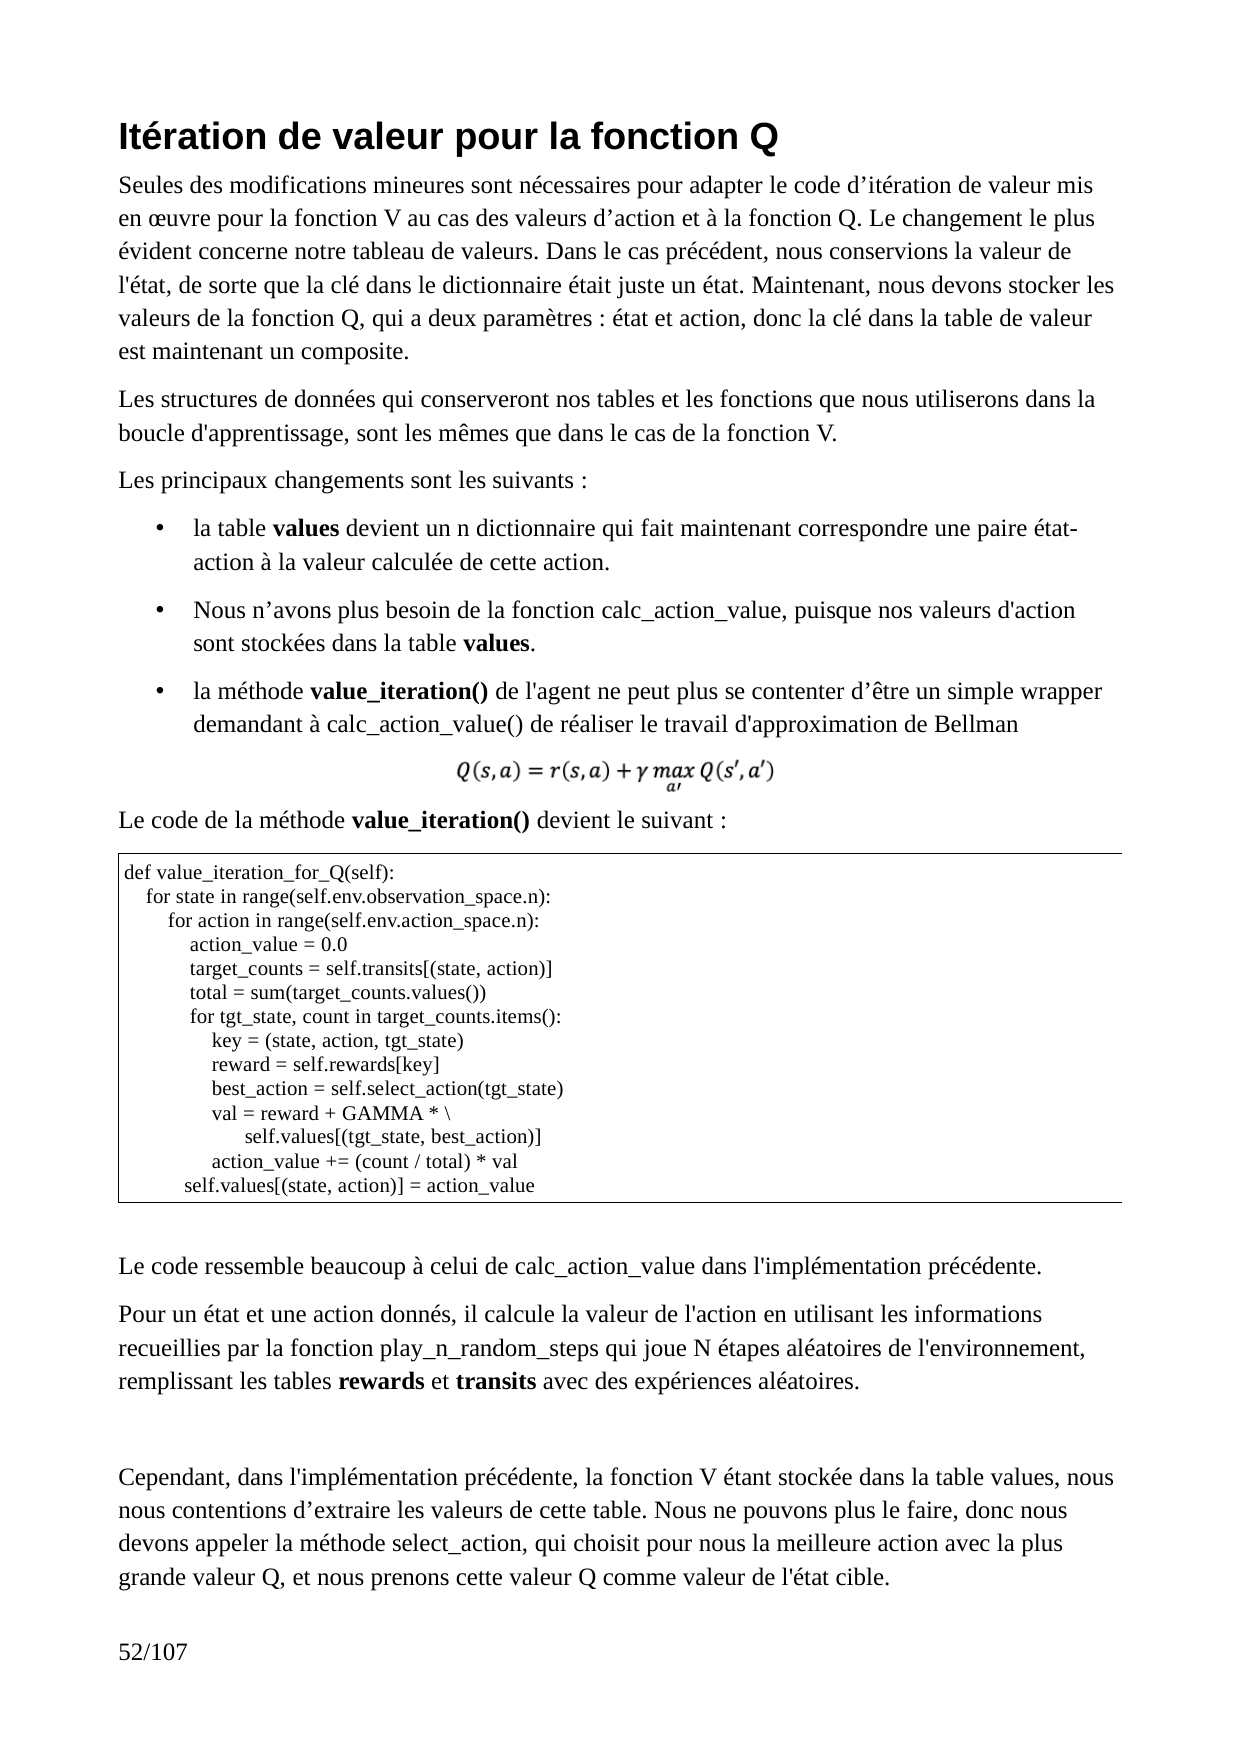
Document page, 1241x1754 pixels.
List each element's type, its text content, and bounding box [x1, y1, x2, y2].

subtitle Itération de valeur pour la fonction Q [118, 113, 1122, 157]
list la méthode value_iteration() de l'agent ne peut plus se contenter d’être un simple wrapper demandant à calc_action_value() de réaliser le travail d'approximation de Bellman [156, 676, 1122, 738]
text Le code de la méthode value_iteration() devient le suivant : [118, 805, 1122, 834]
text Les structures de données qui conserveront nos tables et les fonctions que nous utiliserons dans la boucle d'apprentissage, sont les mêmes que dans le cas de la fonction V. [118, 384, 1122, 447]
text Le code ressemble beaucoup à celui de calc_action_value dans l'implémentation précédente. [118, 1251, 1122, 1280]
picture [443, 757, 797, 798]
text Cependant, dans l'implémentation précédente, la fonction V étant stockée dans la table values, nous nous contentions d’extraire les valeurs de cette table. Nous ne pouvons plus le faire, donc nous devons appeler la méthode select_action, qui choisit pour nous la meilleure action avec la plus grande valeur Q, et nous prenons cette valeur Q comme valeur de l'état cible. [118, 1462, 1122, 1591]
table_header def value_iteration_for_Q(self): for state in range(self.env.observation_space.n): for action in range(self.env.action_space.n): action_value = 0.0 target_counts = self.transits[(state, action)] total = sum(target_counts.values()) for tgt_state, count in target_counts.items(): key = (state, action, tgt_state) reward = self.rewards[key] best_action = self.select_action(tgt_state) val = reward + GAMMA * \ self.values[(tgt_state, best_action)] action_value += (count / total) * val self.values[(state, action)] = action_value [119, 854, 1122, 1202]
text Pour un état et une action donnés, il calcule la valeur de l'action en utilisant les informations recueillies par la fonction play_n_random_steps qui joue N étapes aléatoires de l'environnement, remplissant les tables rewards et transits avec des expériences aléatoires. [118, 1299, 1122, 1395]
list la table values devient un n dictionnaire qui fait maintenant correspondre une paire état-action à la valeur calculée de cette action. [156, 513, 1122, 576]
list Nous n’avons plus besoin de la fonction calc_action_value, puisque nos valeurs d'action sont stockées dans la table values. [156, 594, 1122, 657]
text Les principaux changements sont les suivants : [118, 465, 1122, 494]
text Seules des modifications mineures sont nécessaires pour adapter le code d’itération de valeur mis en œuvre pour la fonction V au cas des valeurs d’action et à la fonction Q. Le changement le plus évident concerne notre tableau de valeurs. Dans le cas précédent, nous conservions la valeur de l'état, de sorte que la clé dans le dictionnaire était juste un état. Maintenant, nous devons stocker les valeurs de la fonction Q, qui a deux paramètres : état et action, donc la clé dans la table de valeur est maintenant un composite. [118, 169, 1122, 365]
